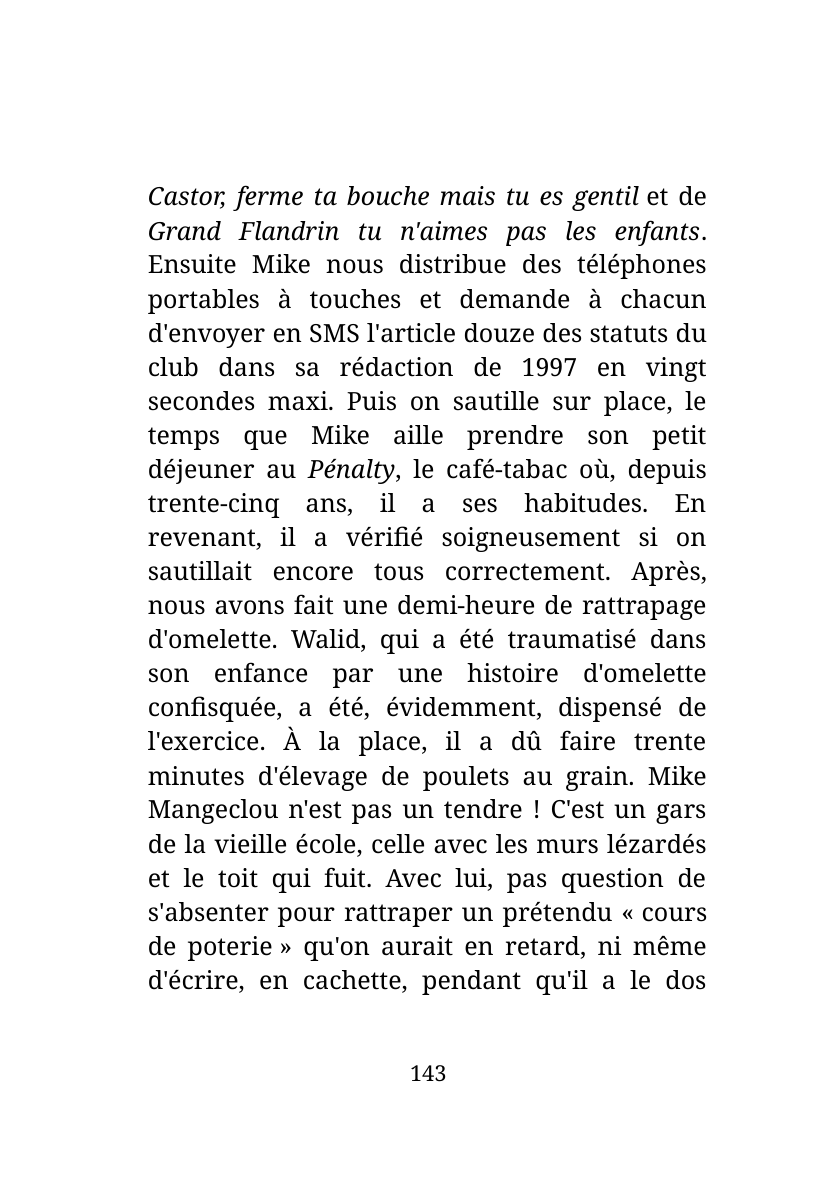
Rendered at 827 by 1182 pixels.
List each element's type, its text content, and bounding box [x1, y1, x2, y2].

text Castor, ferme ta bouche mais tu es gentil et de Grand Flandrin tu n'aimes pas les enfants. Ensuite Mike nous distribue des téléphones portables à touches et demande à chacun d'envoyer en SMS l'article douze des statuts du club dans sa rédaction de 1997 en vingt secondes maxi. Puis on sautille sur place, le temps que Mike aille prendre son petit déjeuner au Pénalty, le café-tabac où, depuis trente-cinq ans, il a ses habitudes. En revenant, il a vérifié soigneusement si on sautillait encore tous correctement. Après, nous avons fait une demi-heure de rattrapage d'omelette. Walid, qui a été traumatisé dans son enfance par une histoire d'omelette confisquée, a été, évidemment, dispensé de l'exercice. À la place, il a dû faire trente minutes d'élevage de poulets au grain. Mike Mangeclou n'est pas un tendre ! C'est un gars de la vieille école, celle avec les murs lézardés et le toit qui fuit. Avec lui, pas question de s'absenter pour rattraper un prétendu « cours de poterie » qu'on aurait en retard, ni même d'écrire, en cachette, pendant qu'il a le dos [148, 179, 707, 997]
